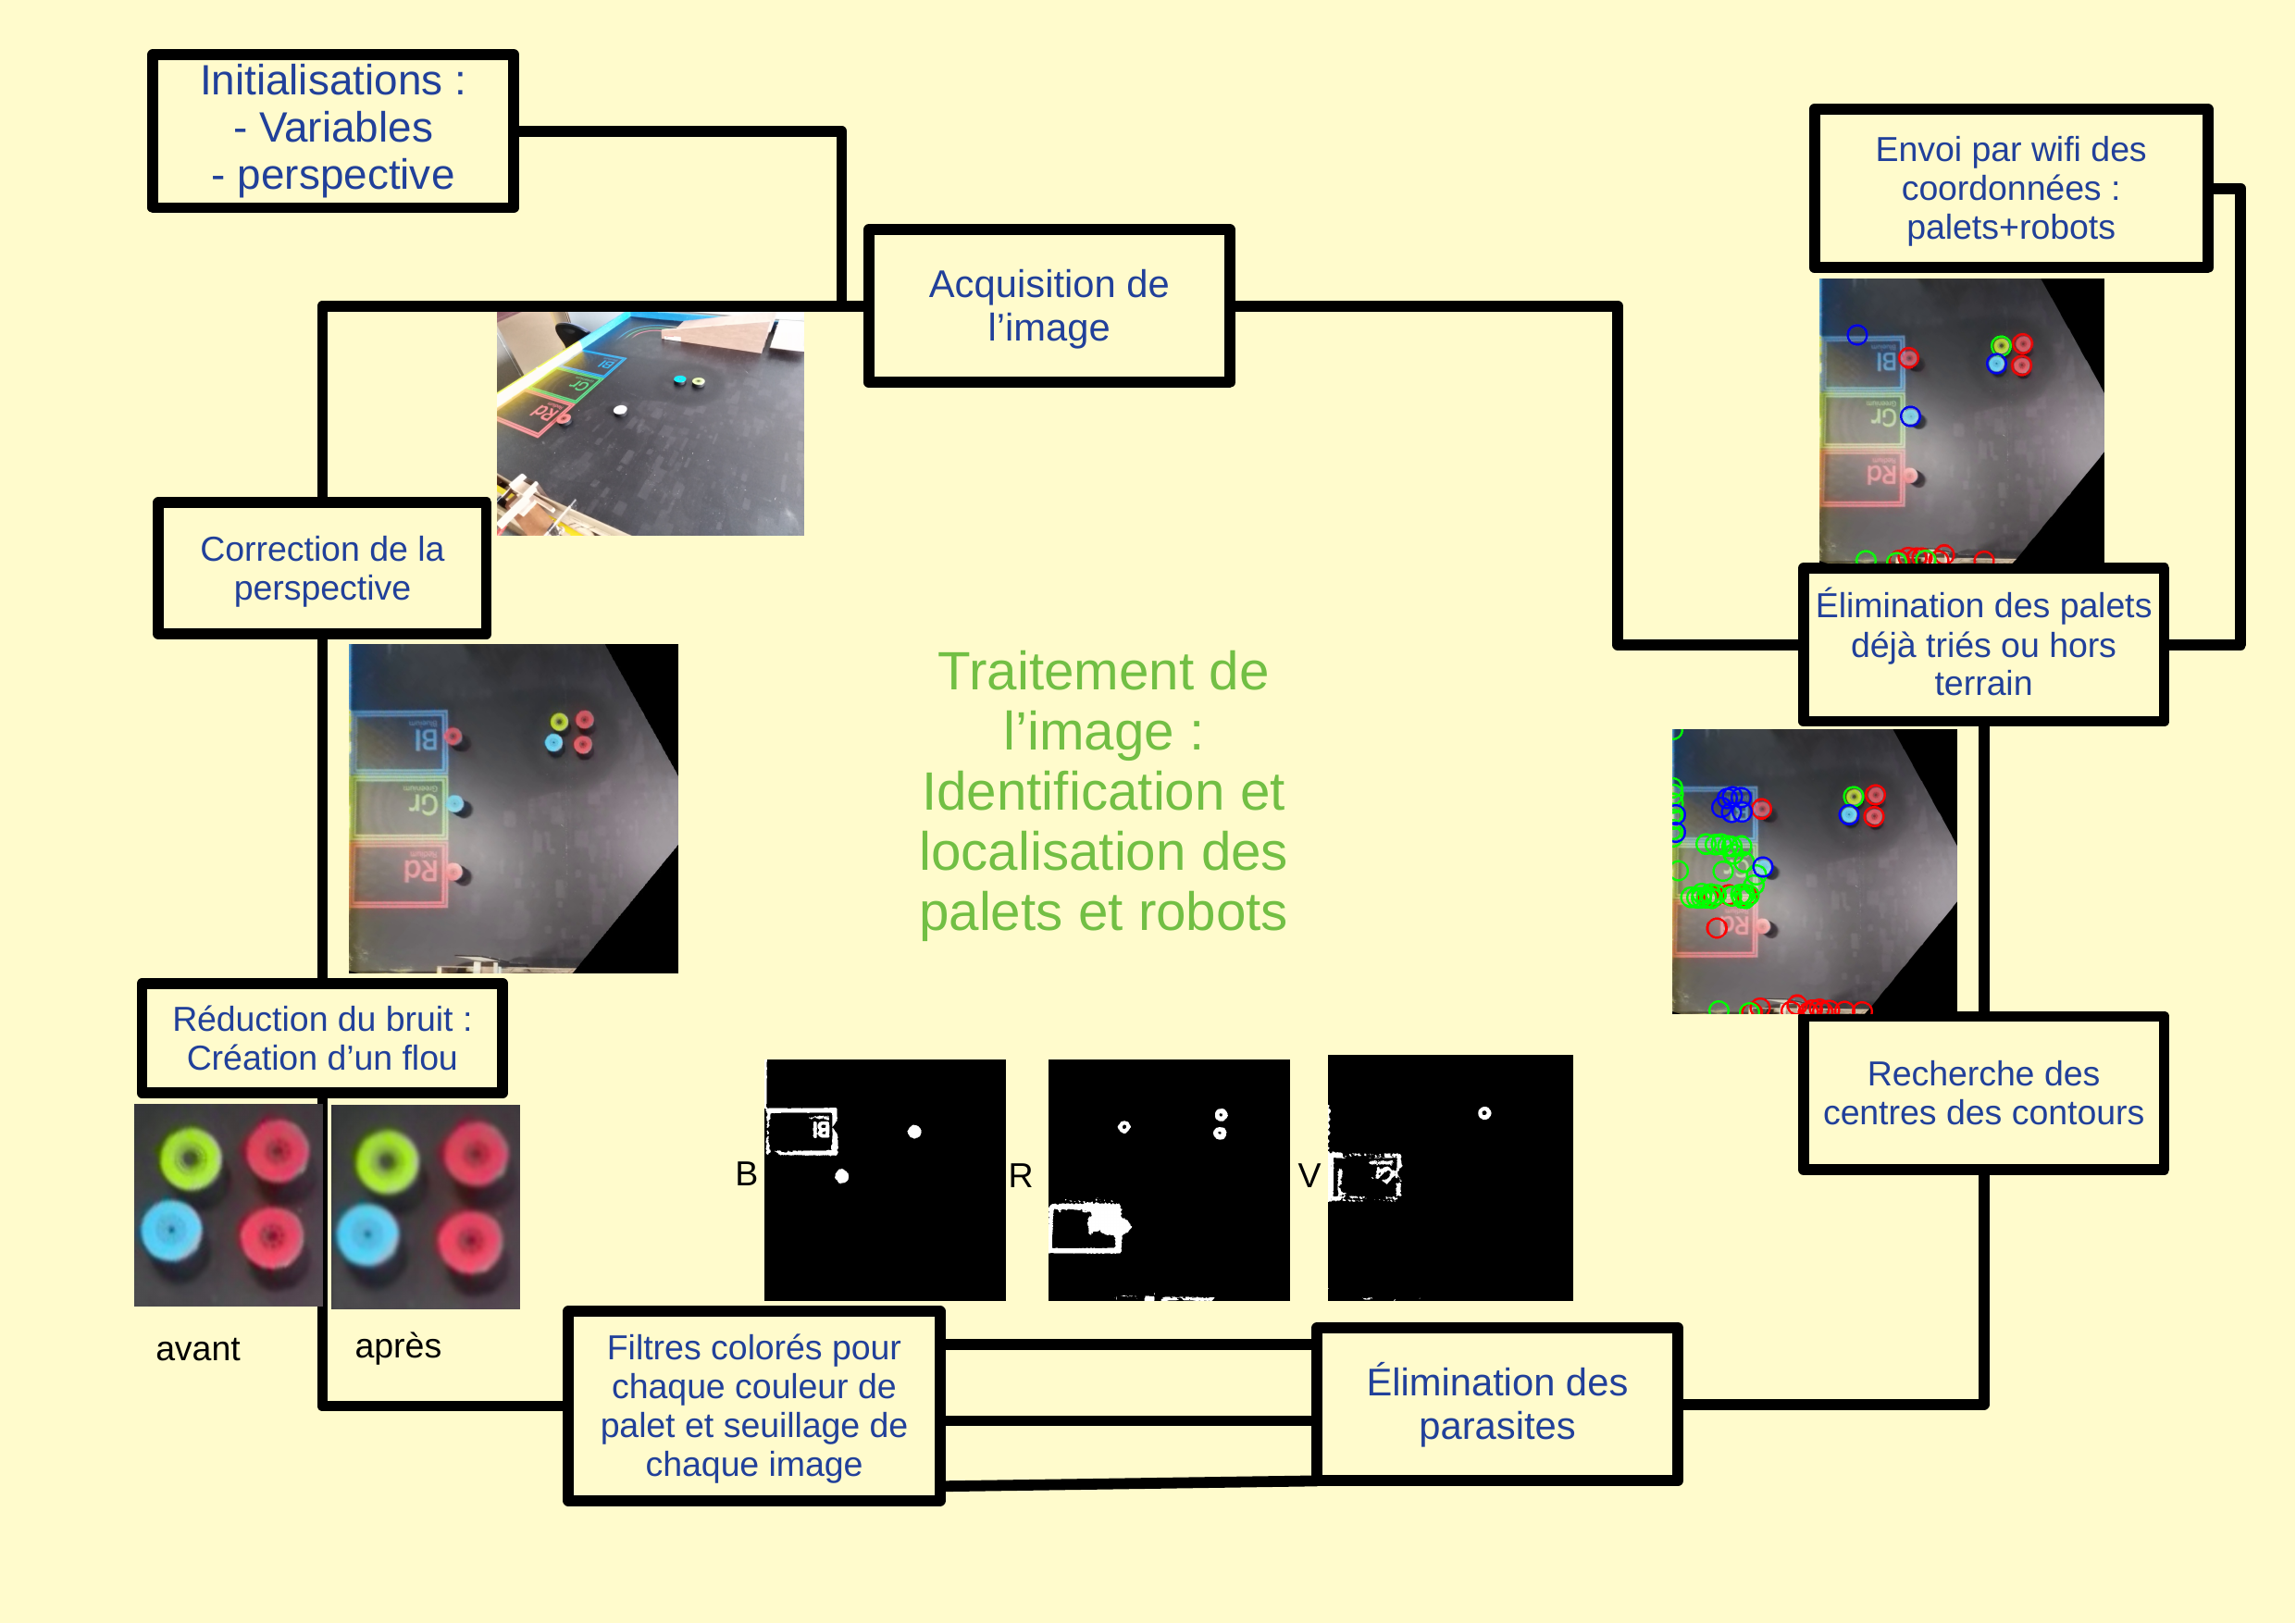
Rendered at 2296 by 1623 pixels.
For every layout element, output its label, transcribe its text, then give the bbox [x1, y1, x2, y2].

text_box B [721, 1147, 788, 1200]
text_box Correction de la perspective [158, 502, 487, 635]
text_box Élimination des palets déjà triés ou hors terrain [1803, 568, 2165, 722]
picture [1672, 729, 1957, 1014]
picture [331, 1105, 520, 1309]
picture [1049, 1059, 1290, 1301]
text_box Initialisations : - Variables - perspective [153, 55, 515, 208]
picture [764, 1059, 1006, 1301]
text_box Réduction du bruit : Création d’un flou [142, 983, 503, 1094]
text_box V [1284, 1149, 1350, 1203]
text_box Envoi par wifi des coordonnées : palets+robots [1814, 109, 2208, 268]
text_box Acquisition de l’image [868, 229, 1230, 383]
text_box Recherche des centres des contours [1803, 1016, 2165, 1170]
text_box Filtres colorés pour chaque couleur de palet et seuillage de chaque image [568, 1311, 940, 1501]
text_box R [994, 1149, 1072, 1203]
picture [349, 644, 678, 973]
picture [1328, 1055, 1573, 1301]
picture [134, 1104, 323, 1307]
picture [1819, 279, 2104, 564]
text_box après [341, 1319, 484, 1373]
text_box avant [142, 1322, 323, 1375]
text_box Traitement de l’image : Identification et localisation des palets et robots [863, 634, 1345, 1009]
text_box Élimination des parasites [1317, 1328, 1678, 1481]
picture [497, 312, 804, 536]
